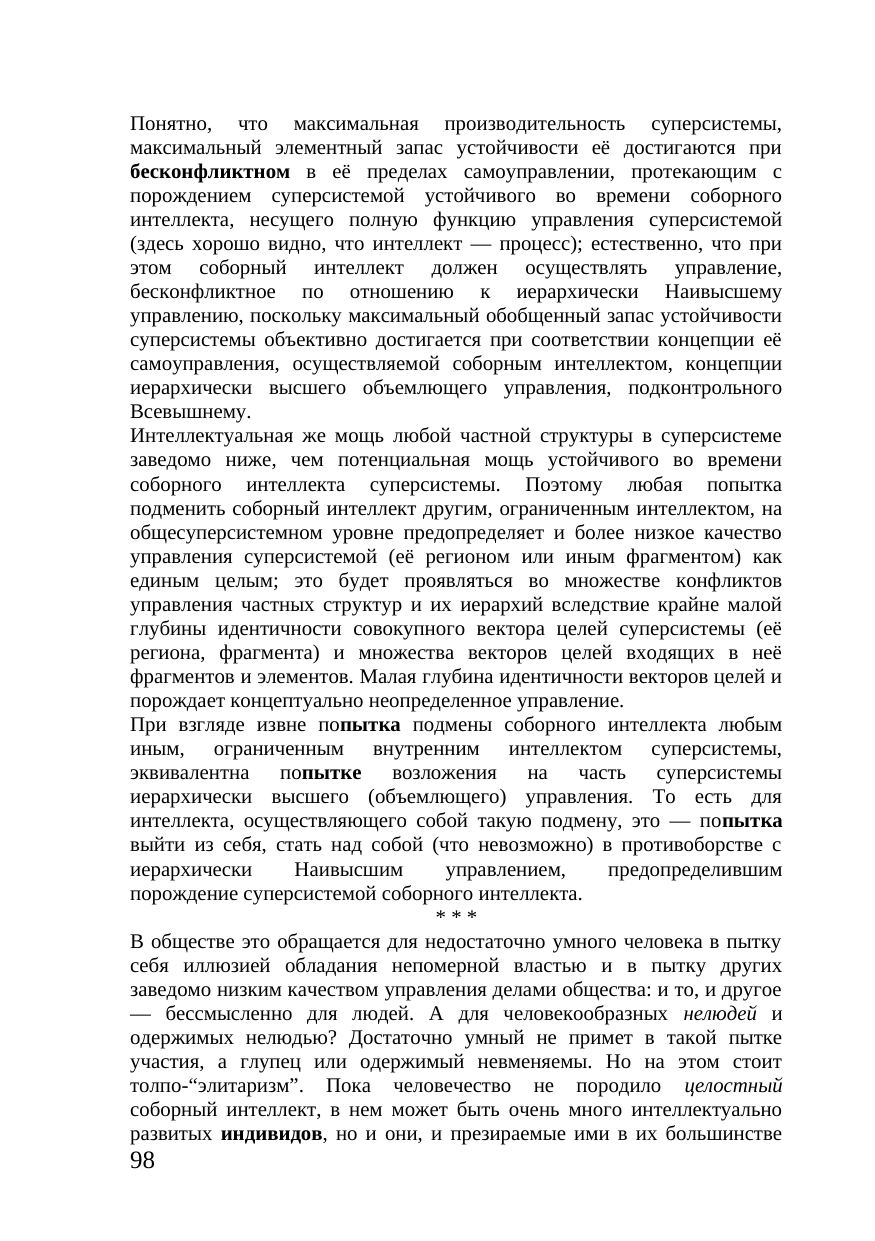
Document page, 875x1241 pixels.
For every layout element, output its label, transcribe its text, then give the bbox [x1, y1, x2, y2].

text Понятно, что максимальная производительность суперсистемы, максимальный элементный запас устойчивости её достигаются при бесконфликтном в её пределах самоуправлении, протекающим с порождением суперсистемой устойчивого во времени соборного интеллекта, несущего полную функцию управления суперсистемой (здесь хорошо видно, что интеллект — процесс); естественно, что при этом соборный интеллект должен осуществлять управление, бесконфликтное по отношению к иерархически Наивысшему управлению, поскольку максимальный обобщенный запас устойчивости суперсистемы объективно достигается при соответствии концепции её самоуправления, осуществляемой соборным интеллектом, концепции иерархически высшего объемлющего управления, подконтрольного Всевышнему. [130, 111, 783, 423]
text * * * [130, 904, 783, 929]
text При взгляде извне попытка подмены соборного интеллекта любым иным, ограниченным внутренним интеллектом суперсистемы, эквивалентна попытке возложения на часть суперсистемы иерархически высшего (объемлющего) управления. То есть для интеллекта, осуществляющего собой такую подмену, это — попытка выйти из себя, стать над собой (что невозможно) в противоборстве с иерархически Наивысшим управлением, предопределившим порождение суперсистемой соборного интеллекта. [130, 712, 783, 904]
text В обществе это обращается для недостаточно умного человека в пытку себя иллюзией обладания непомерной властью и в пытку других заведомо низким качеством управления делами общества: и то, и другое — бессмысленно для людей. А для человекообразных нелюдей и одержимых нелюдью? Достаточно умный не примет в такой пытке участия, а глупец или одержимый невменяемы. Но на этом стоит толпо-“элитаризм”. Пока человечество не породило целостный соборный интеллект, в нем может быть очень много интеллектуально развитых индивидов, но и они, и презираемые ими в их большинстве [130, 929, 783, 1145]
text Интеллектуальная же мощь любой частной структуры в суперсистеме заведомо ниже, чем потенциальная мощь устойчивого во времени соборного интеллекта суперсистемы. Поэтому любая попытка подменить соборный интеллект другим, ограниченным интеллектом, на общесуперсистемном уровне предопределяет и более низкое качество управления суперсистемой (её регионом или иным фрагментом) как единым целым; это будет проявляться во множестве конфликтов управления частных структур и их иерархий вследствие крайне малой глубины идентичности совокупного вектора целей суперсистемы (её региона, фрагмента) и множества векторов целей входящих в неё фрагментов и элементов. Малая глубина идентичности векторов целей и порождает концептуально неопределенное управление. [130, 423, 783, 712]
